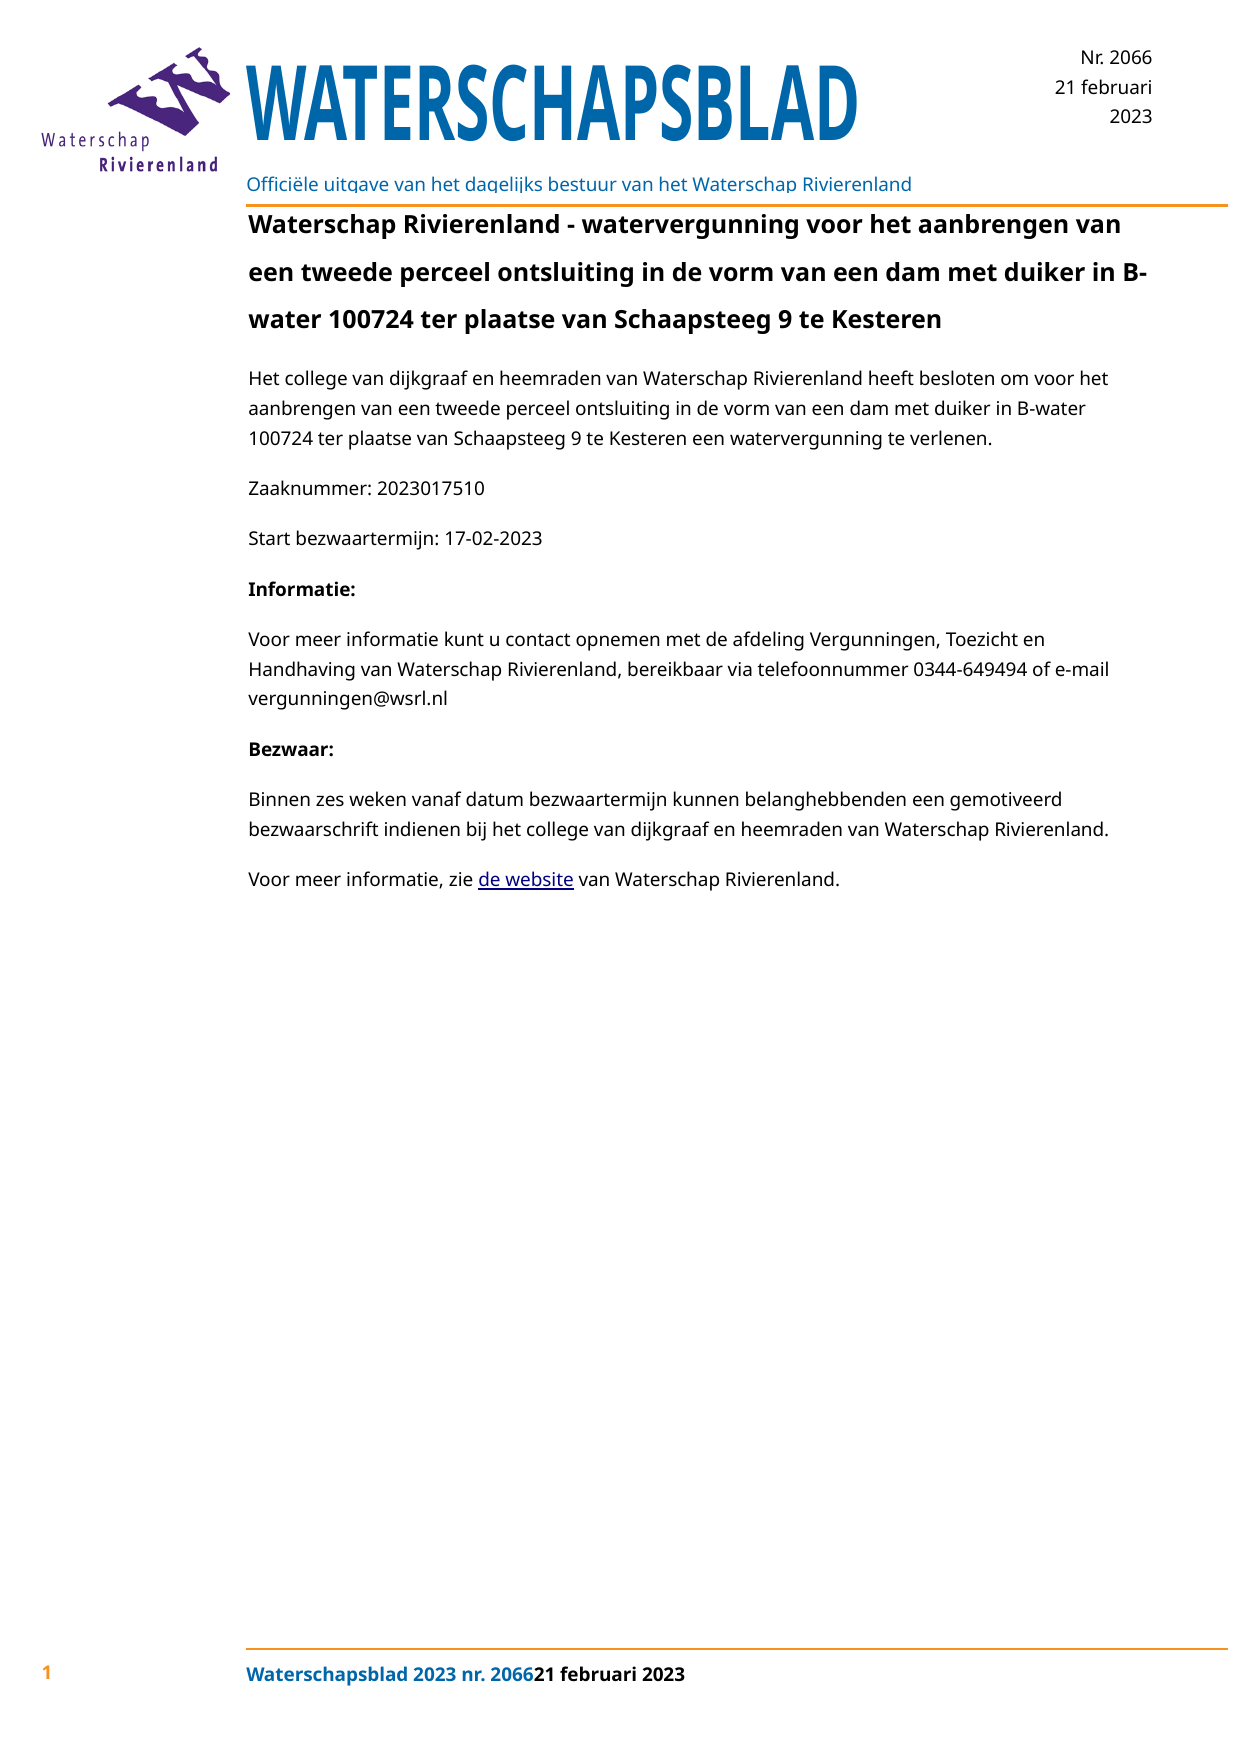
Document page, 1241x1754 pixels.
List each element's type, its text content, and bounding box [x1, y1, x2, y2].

text Binnen zes weken vanaf datum bezwaartermijn kunnen belanghebbenden een gemotiveerd bezwaarschrift indienen bij het college van dijkgraaf en heemraden van Waterschap Rivierenland. [248, 786, 1152, 842]
text Voor meer informatie, zie de website van Waterschap Rivierenland. [248, 866, 1152, 892]
text Waterschap Rivierenland - watervergunning voor het aanbrengen van een tweede perceel ontsluiting in de vorm van een dam met duiker in B-water 100724 ter plaatse van Schaapsteeg 9 te Kesteren [248, 207, 1152, 336]
text Zaaknummer: 2023017510 [248, 475, 1152, 501]
text Het college van dijkgraaf en heemraden van Waterschap Rivierenland heeft besloten om voor het aanbrengen van een tweede perceel ontsluiting in de vorm van een dam met duiker in B-water 100724 ter plaatse van Schaapsteeg 9 te Kesteren een watervergunning te verlenen. [248, 366, 1152, 450]
text Bezwaar: [248, 736, 1152, 762]
text Voor meer informatie kunt u contact opnemen met de afdeling Vergunningen, Toezicht en Handhaving van Waterschap Rivierenland, bereikbaar via telefoonnummer 0344-649494 of e-mail vergunningen@wsrl.nl [248, 626, 1152, 711]
text Informatie: [248, 576, 1152, 602]
picture [41, 47, 231, 172]
text Start bezwaartermijn: 17-02-2023 [248, 526, 1152, 551]
